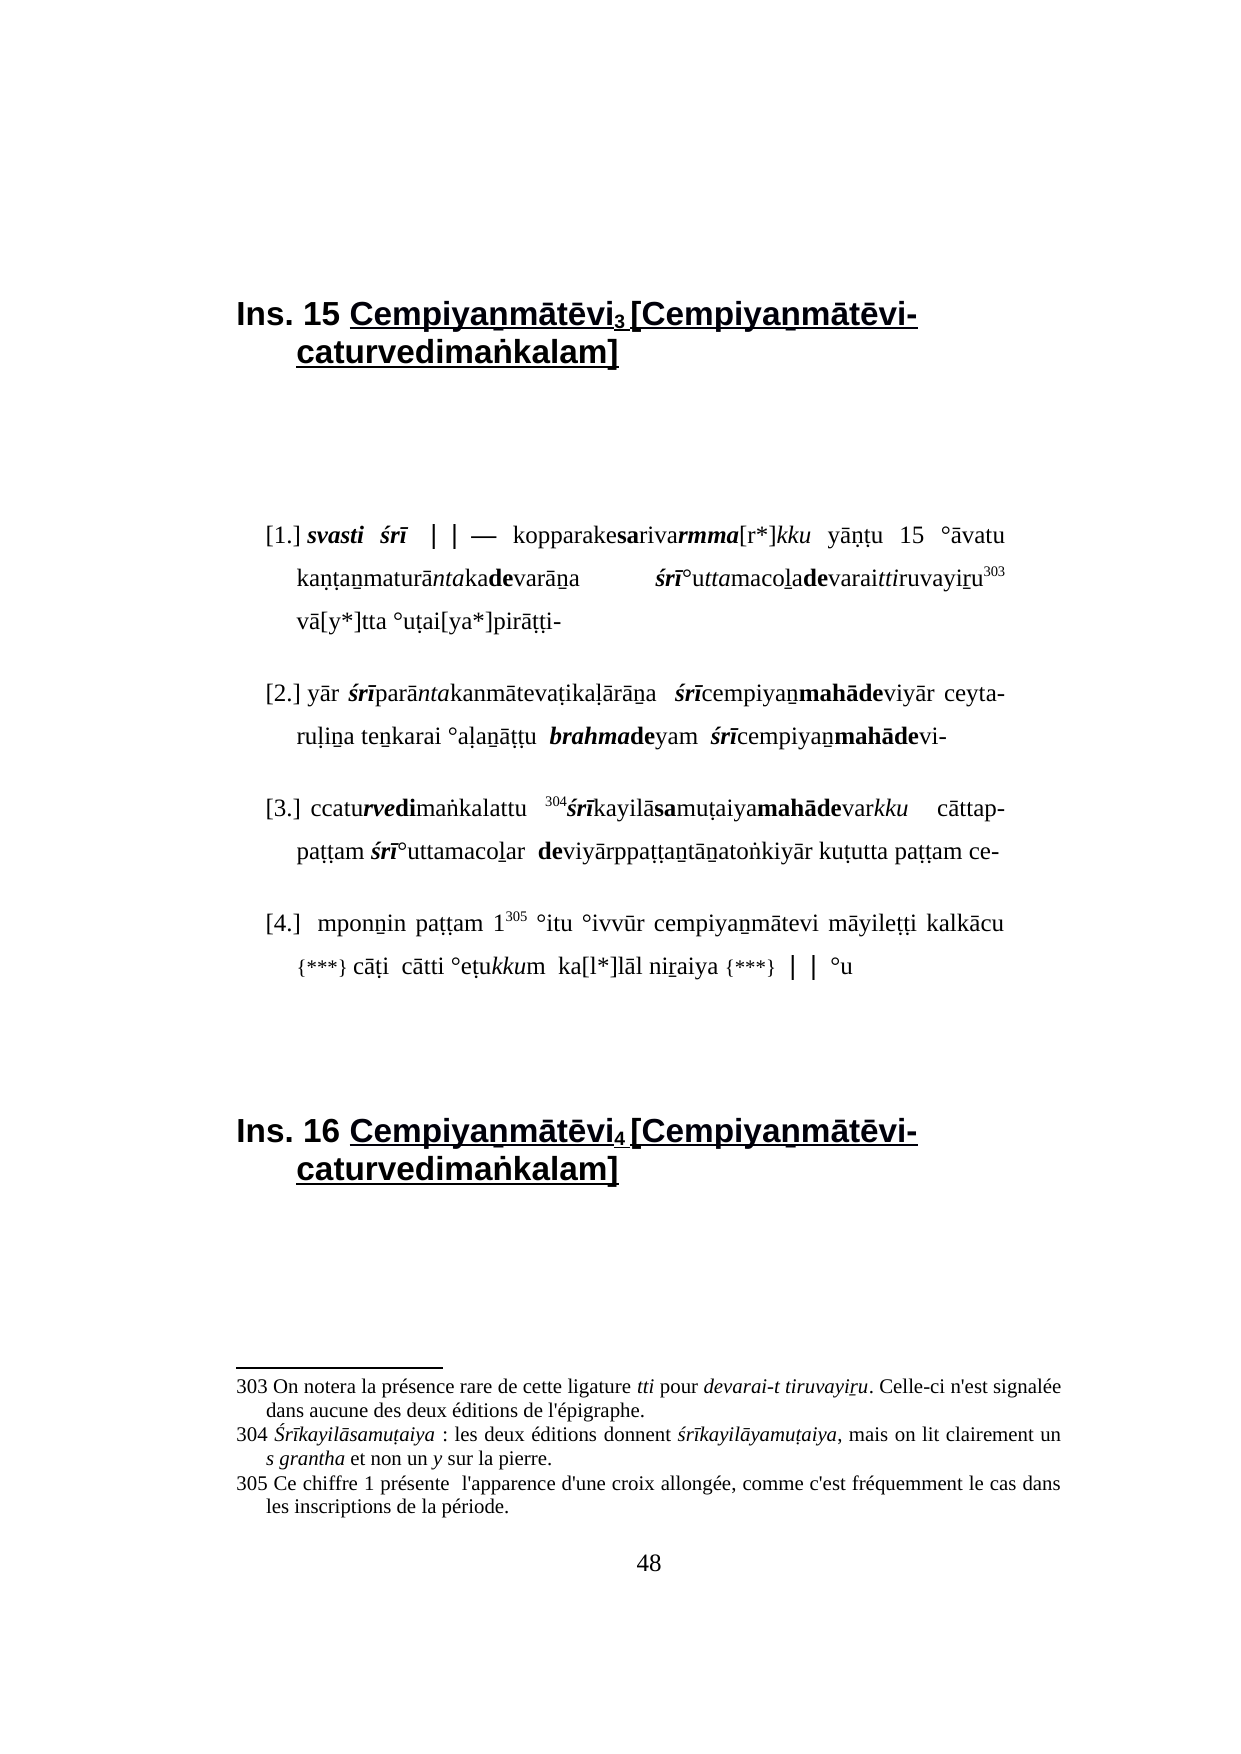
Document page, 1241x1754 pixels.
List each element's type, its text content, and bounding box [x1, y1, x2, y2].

subtitle Ins. 16 Cempiyaṉmātēvi4 [Cempiyaṉmātēvi-caturvedimaṅkalam] [236, 1111, 1061, 1188]
text [1.] svasti śrī ❘❘ — kopparakesarivarmma[r*]kku yāṇṭu 15 °āvatu kaṇṭaṉmaturāntakadevarāṉa śrī°uttamacoḻadevaraittiruvayiṟu vā[y*]tta °uṭai[ya*]pirāṭṭi- [265, 520, 1005, 635]
text Śrīkayilāsamuṭaiya : les deux éditions donnent śrīkayilāyamuṭaiya, mais on lit clairement un s grantha et non un y sur la pierre. [236, 1422, 1061, 1470]
text [4.] mponṉin paṭṭam 1 °itu °ivvūr cempiyaṉmātevi māyileṭṭi kalkācu {***} cāṭi cātti °eṭukkum ka[l*]lāl niṟaiya {***} ❘❘ °u [265, 908, 1005, 980]
subtitle Ins. 15 Cempiyaṉmātēvi3 [Cempiyaṉmātēvi-caturvedimaṅkalam] [236, 294, 1061, 371]
text [3.] ccaturvedimaṅkalattu śrīkayilāsamuṭaiyamahādevarkku cāttap-paṭṭam śrī°uttamacoḻar deviyārppaṭṭaṉtāṉatoṅkiyār kuṭutta paṭṭam ce- [265, 793, 1005, 865]
text On notera la présence rare de cette ligature tti pour devarai-t tiruvayiṟu. Celle-ci n'est signalée dans aucune des deux éditions de l'épigraphe. [236, 1374, 1061, 1422]
text Ce chiffre 1 présente l'apparence d'une croix allongée, comme c'est fréquemment le cas dans les inscriptions de la période. [236, 1470, 1061, 1518]
text [2.] yār śrīparāntakanmātevaṭikaḷārāṉa śrīcempiyaṉmahādeviyār ceyta-ruḷiṉa teṉkarai °aḷaṉāṭṭu brahmadeyam śrīcempiyaṉmahādevi- [265, 678, 1005, 750]
